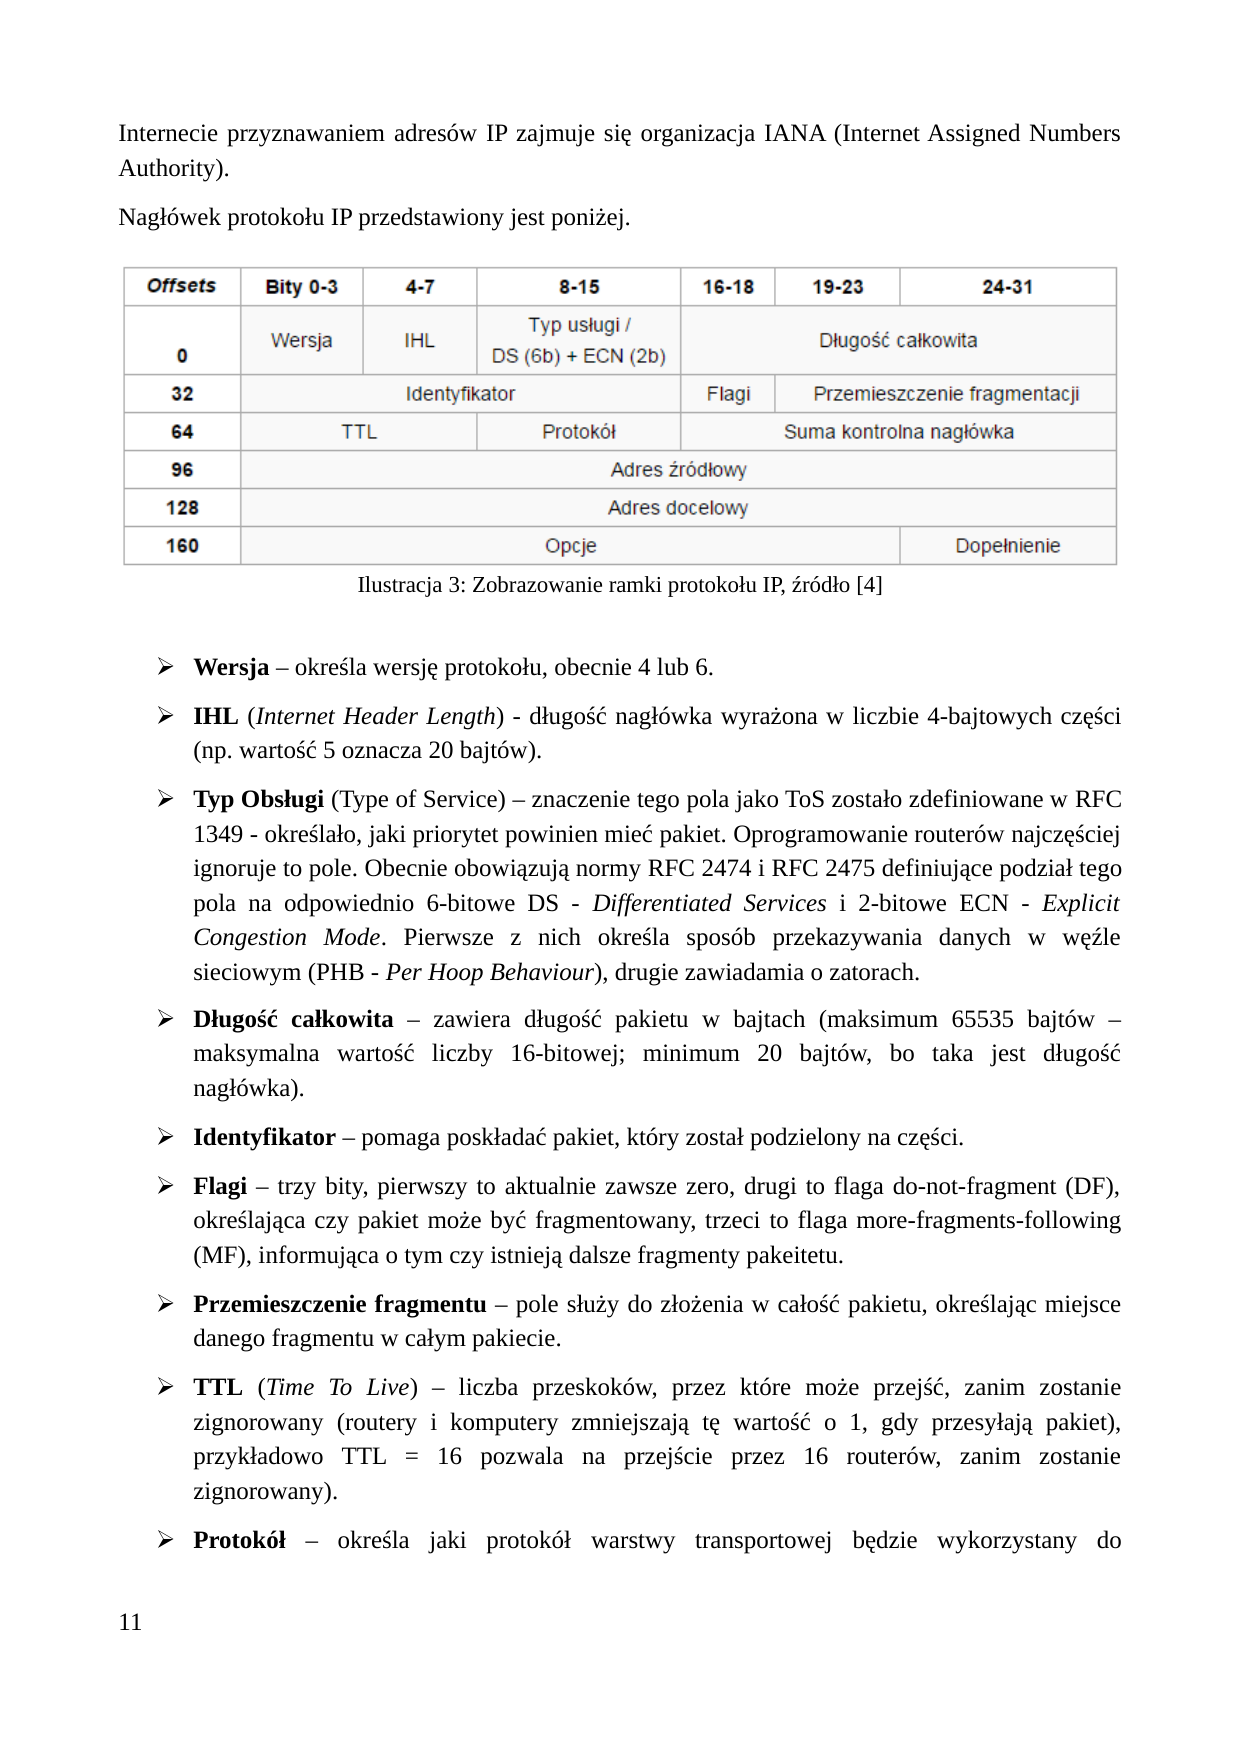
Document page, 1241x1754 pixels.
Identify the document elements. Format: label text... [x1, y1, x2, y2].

picture [118, 263, 1123, 571]
text Internecie przyznawaniem adresów IP zajmuje się organizacja IANA (Internet Assigned Numbers Authority). [118, 118, 1122, 181]
list TTL (Time To Live) – liczba przeskoków, przez które może przejść, zanim zostanie zignorowany (routery i komputery zmniejszają tę wartość o 1, gdy przesyłają pakiet), przykładowo TTL = 16 pozwala na przejście przez 16 routerów, zanim zostanie zignorowany). [156, 1372, 1122, 1504]
list Przemieszczenie fragmentu – pole służy do złożenia w całość pakietu, określając miejsce danego fragmentu w całym pakiecie. [156, 1289, 1122, 1352]
list Typ Obsługi (Type of Service) – znaczenie tego pola jako ToS zostało zdefiniowane w RFC 1349 - określało, jaki priorytet powinien mieć pakiet. Oprogramowanie routerów najczęściej ignoruje to pole. Obecnie obowiązują normy RFC 2474 i RFC 2475 definiujące podział tego pola na odpowiednio 6-bitowe DS - Differentiated Services i 2-bitowe ECN - Explicit Congestion Mode. Pierwsze z nich określa sposób przekazywania danych w węźle sieciowym (PHB - Per Hoop Behaviour), drugie zawiadamia o zatorach. [156, 784, 1122, 986]
list Długość całkowita – zawiera długość pakietu w bajtach (maksimum 65535 bajtów – maksymalna wartość liczby 16-bitowej; minimum 20 bajtów, bo taka jest długość nagłówka). [156, 1004, 1122, 1101]
text Nagłówek protokołu IP przedstawiony jest poniżej. [118, 202, 1122, 230]
list Wersja – określa wersję protokołu, obecnie 4 lub 6. [156, 652, 1122, 681]
list Flagi – trzy bity, pierwszy to aktualnie zawsze zero, drugi to flaga do-not-fragment (DF), określająca czy pakiet może być fragmentowany, trzeci to flaga more-fragments-following (MF), informująca o tym czy istnieją dalsze fragmenty pakeitetu. [156, 1171, 1122, 1268]
list IHL (Internet Header Length) - długość nagłówka wyrażona w liczbie 4-bajtowych części (np. wartość 5 oznacza 20 bajtów). [156, 701, 1122, 764]
list Protokół – określa jaki protokół warstwy transportowej będzie wykorzystany do [156, 1525, 1122, 1554]
list Identyfikator – pomaga poskładać pakiet, który został podzielony na części. [156, 1122, 1122, 1151]
text Ilustracja 3: Zobrazowanie ramki protokołu IP, źródło [4] [118, 571, 1122, 597]
